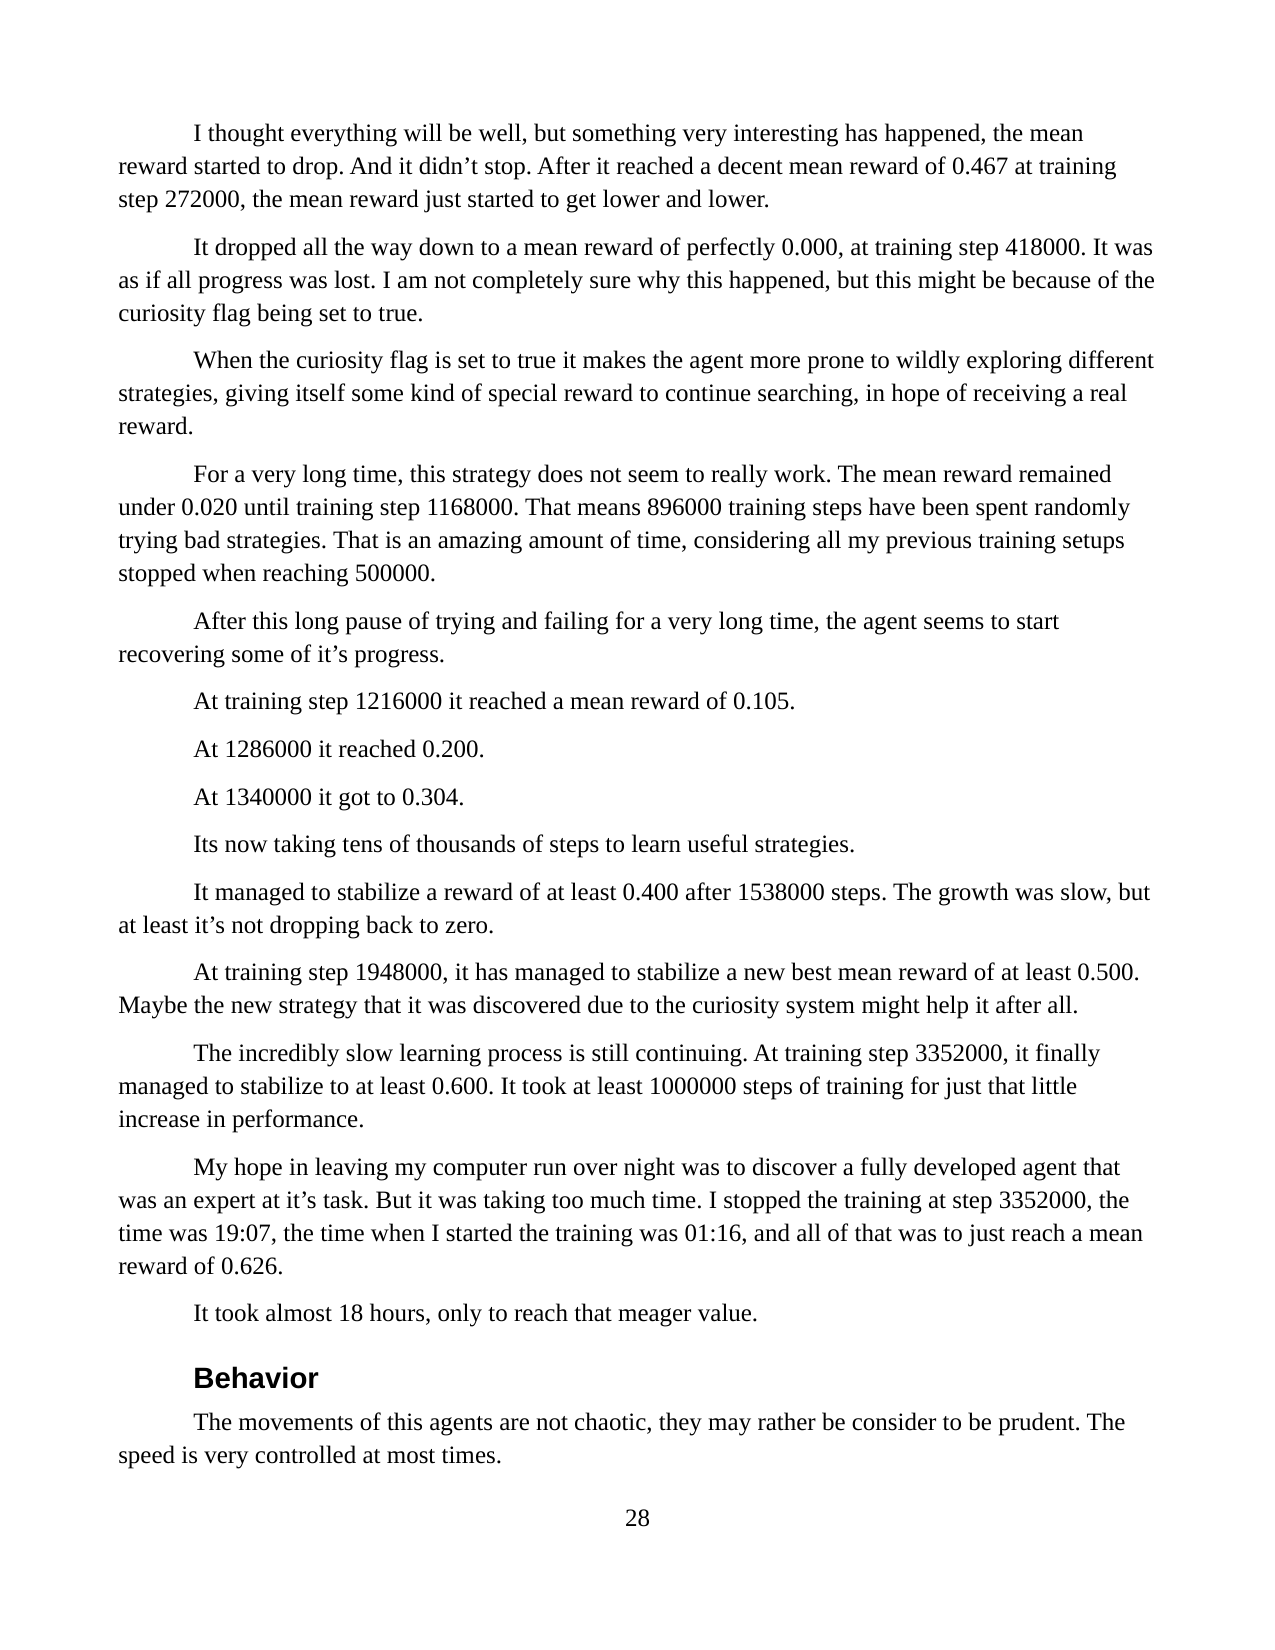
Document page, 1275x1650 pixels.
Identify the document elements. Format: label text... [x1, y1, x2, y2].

text My hope in leaving my computer run over night was to discover a fully developed agent that was an expert at it’s task. But it was taking too much time. I stopped the training at step 3352000, the time was 19:07, the time when I started the training was 01:16, and all of that was to just reach a mean reward of 0.626. [118, 1152, 1157, 1279]
text When the curiosity flag is set to true it makes the agent more prone to wildly exploring different strategies, giving itself some kind of special reward to continue searching, in hope of receiving a real reward. [118, 345, 1157, 440]
text At training step 1948000, it has managed to stabilize a new best mean reward of at least 0.500. Maybe the new strategy that it was discovered due to the curiosity system might help it after all. [118, 957, 1157, 1019]
text The incredibly slow learning process is still continuing. At training step 3352000, it finally managed to stabilize to at least 0.600. It took at least 1000000 steps of training for just that little increase in performance. [118, 1038, 1157, 1133]
text I thought everything will be well, but something very interesting has happened, the mean reward started to drop. And it didn’t stop. After it reached a decent mean reward of 0.467 at training step 272000, the mean reward just started to get lower and lower. [118, 118, 1157, 213]
text Its now taking tens of thousands of steps to learn useful strategies. [118, 829, 1157, 858]
text The movements of this agents are not chaotic, they may rather be consider to be prudent. The speed is very controlled at most times. [118, 1407, 1157, 1468]
text At training step 1216000 it reached a mean reward of 0.105. [118, 686, 1157, 715]
text It took almost 18 hours, only to reach that meager value. [118, 1298, 1157, 1327]
text For a very long time, this strategy does not seem to really work. The mean reward remained under 0.020 until training step 1168000. That means 896000 training steps have been spent randomly trying bad strategies. That is an amazing amount of time, considering all my previous training setups stopped when reaching 500000. [118, 459, 1157, 587]
text After this long pause of trying and failing for a very long time, the agent seems to start recovering some of it’s progress. [118, 606, 1157, 667]
text It managed to stabilize a reward of at least 0.400 after 1538000 steps. The growth was slow, but at least it’s not dropping back to zero. [118, 877, 1157, 938]
subtitle Behavior [118, 1361, 1157, 1394]
text At 1340000 it got to 0.304. [118, 782, 1157, 810]
text It dropped all the way down to a mean reward of perfectly 0.000, at training step 418000. It was as if all progress was lost. I am not completely sure why this happened, but this might be because of the curiosity flag being set to true. [118, 232, 1157, 327]
text At 1286000 it reached 0.200. [118, 734, 1157, 763]
